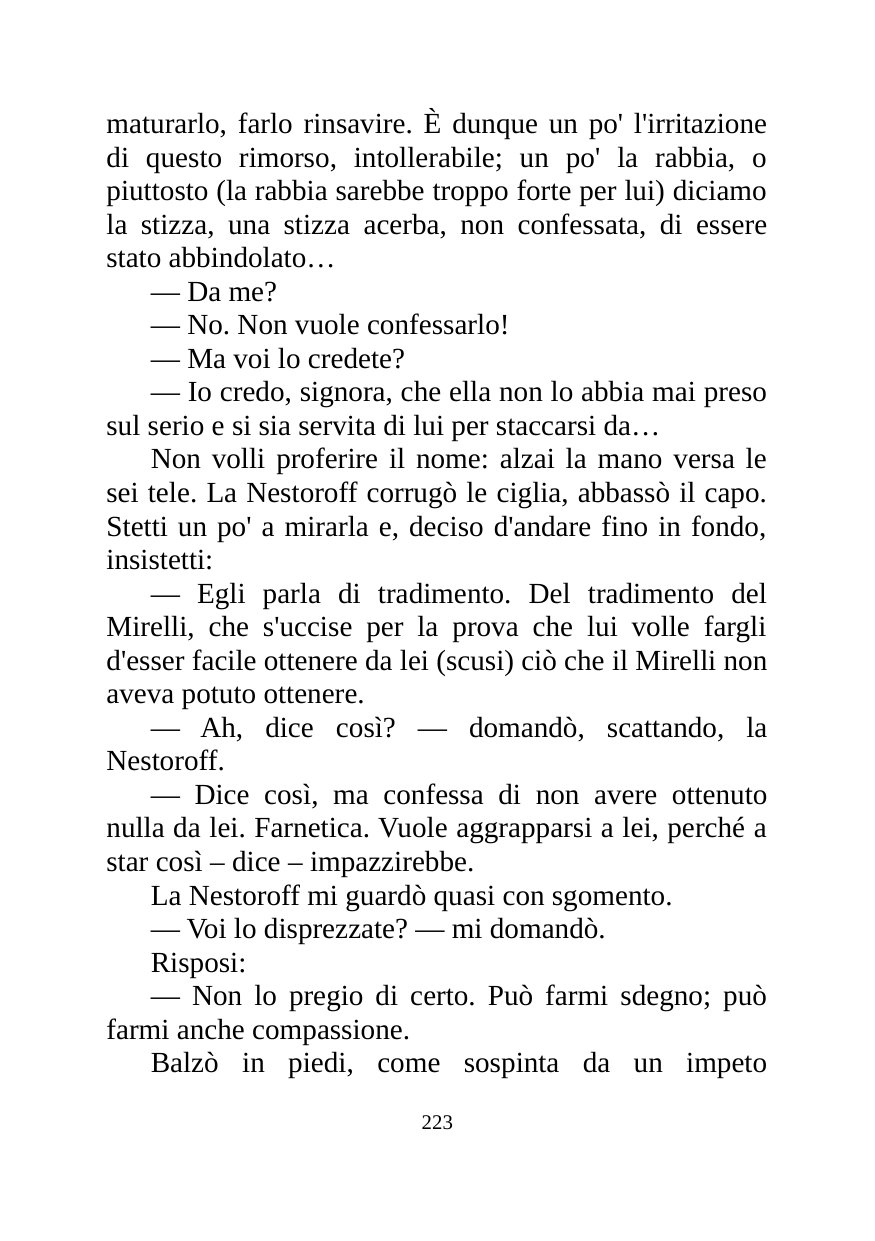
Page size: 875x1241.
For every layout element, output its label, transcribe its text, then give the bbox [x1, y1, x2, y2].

text — Dice così, ma confessa di non avere ottenuto nulla da lei. Farnetica. Vuole aggrapparsi a lei, perché a star così – dice – impazzirebbe. [106, 777, 768, 878]
text — Voi lo disprezzate? — mi domandò. [106, 911, 768, 945]
text — Io credo, signora, che ella non lo abbia mai preso sul serio e si sia servita di lui per staccarsi da… [106, 374, 768, 442]
text — Ma voi lo credete? [106, 341, 768, 374]
text — Da me? [106, 274, 768, 307]
text — Egli parla di tradimento. Del tradimento del Mirelli, che s'uccise per la prova che lui volle fargli d'esser facile ottenere da lei (scusi) ciò che il Mirelli non aveva potuto ottenere. [106, 576, 768, 710]
text La Nestoroff mi guardò quasi con sgomento. [106, 878, 768, 911]
text maturarlo, farlo rinsavire. È dunque un po' l'irritazione di questo rimorso, intollerabile; un po' la rabbia, o piuttosto (la rabbia sarebbe troppo forte per lui) diciamo la stizza, una stizza acerba, non confessata, di essere stato abbindolato… [106, 106, 768, 274]
text Non volli proferire il nome: alzai la mano versa le sei tele. La Nestoroff corrugò le ciglia, abbassò il capo. Stetti un po' a mirarla e, deciso d'andare fino in fondo, insistetti: [106, 442, 768, 576]
text Balzò in piedi, come sospinta da un impeto [106, 1045, 768, 1079]
text — Ah, dice così? — domandò, scattando, la Nestoroff. [106, 710, 768, 777]
text — Non lo pregio di certo. Può farmi sdegno; può farmi anche compassione. [106, 978, 768, 1045]
text Risposi: [106, 945, 768, 978]
text — No. Non vuole confessarlo! [106, 307, 768, 341]
